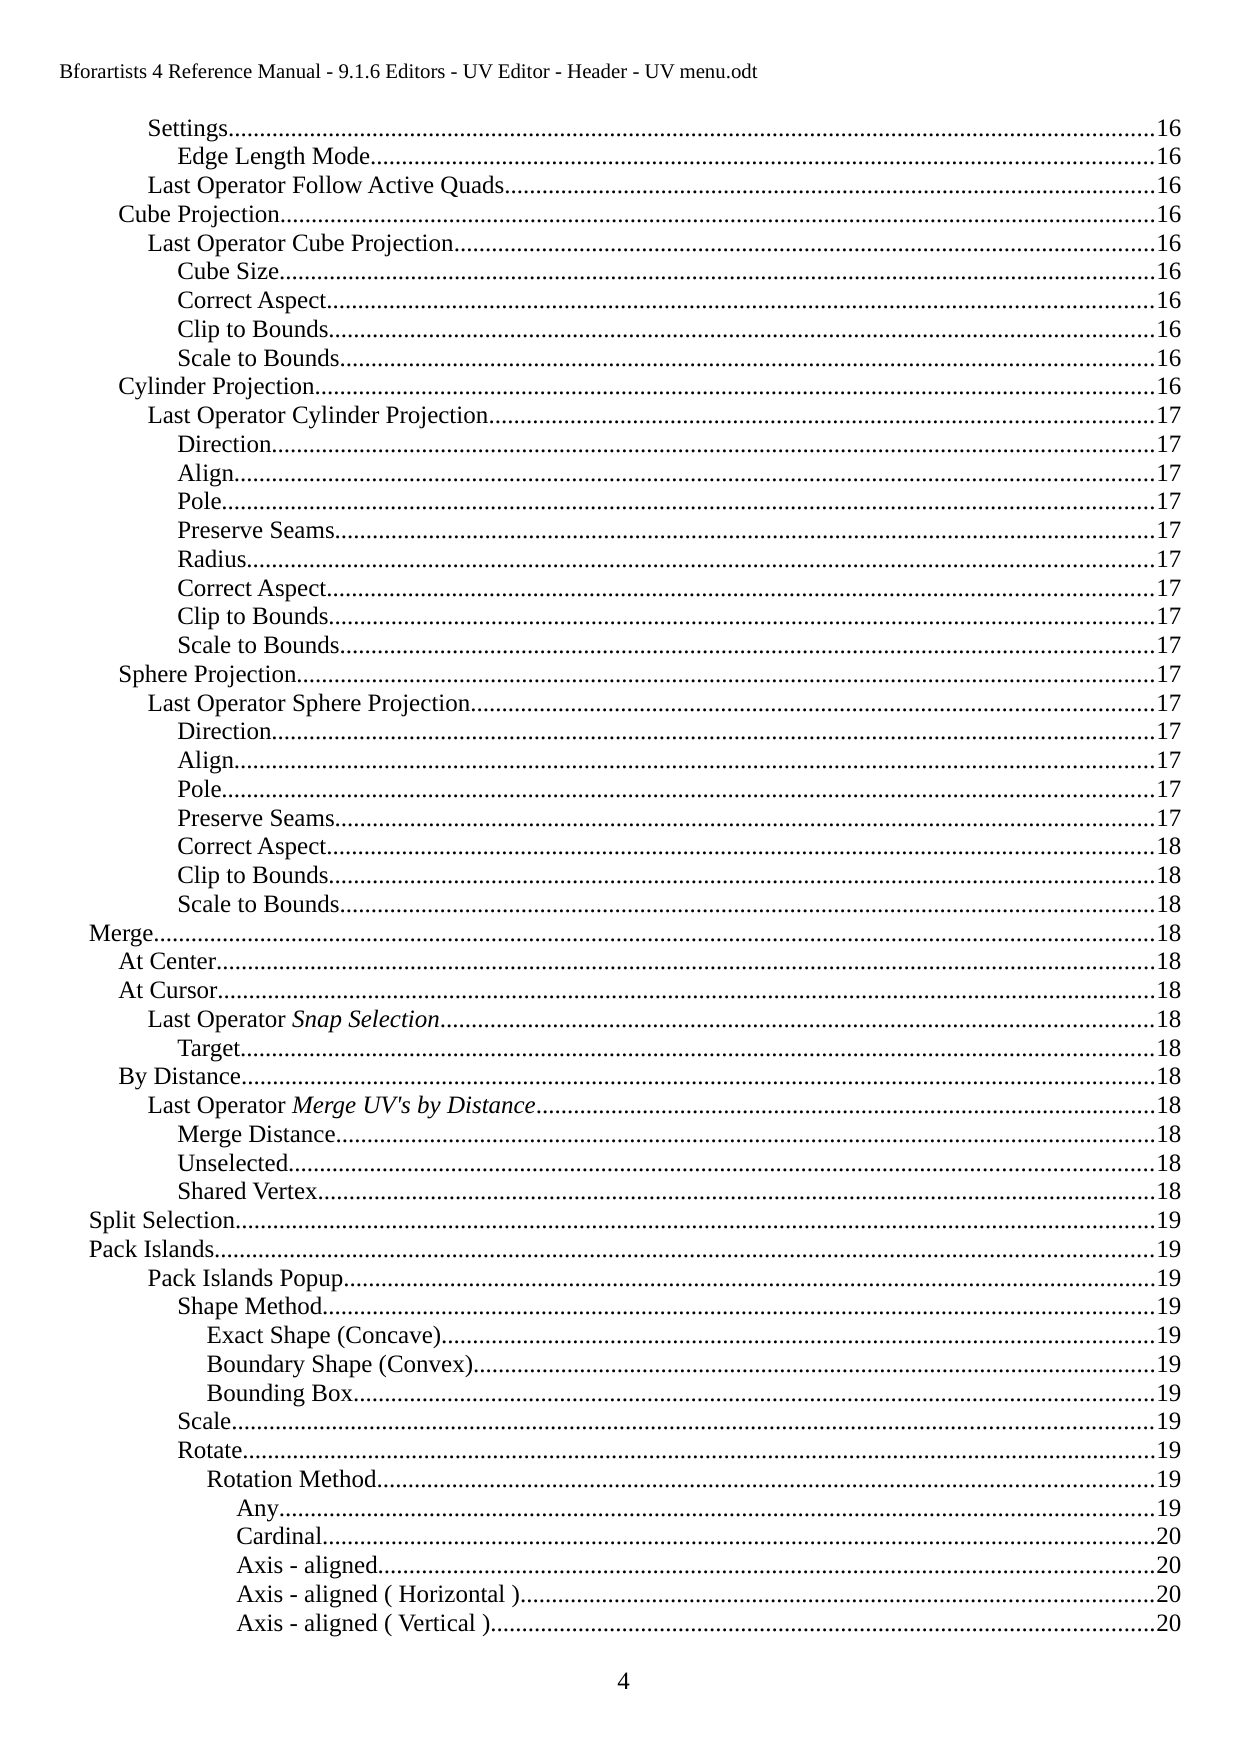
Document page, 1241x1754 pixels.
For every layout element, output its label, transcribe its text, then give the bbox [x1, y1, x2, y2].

text Edge Length Mode 16 [177, 141, 1181, 170]
text Direction 17 [177, 429, 1181, 458]
text Boundary Shape (Convex) 19 [206, 1349, 1181, 1378]
text Correct Aspect 18 [177, 831, 1181, 860]
text Merge 18 [88, 918, 1181, 946]
text Rotate 19 [177, 1435, 1181, 1464]
text Bounding Box 19 [206, 1378, 1181, 1406]
text Pack Islands Popup 19 [147, 1263, 1181, 1291]
text Cylinder Projection 16 [118, 371, 1181, 400]
text Pack Islands 19 [88, 1234, 1181, 1263]
text Cardinal 20 [236, 1521, 1181, 1550]
text Clip to Bounds 18 [177, 860, 1181, 889]
text Scale 19 [177, 1406, 1181, 1435]
text Radius 17 [177, 544, 1181, 573]
text Exact Shape (Concave) 19 [206, 1320, 1181, 1349]
text Split Selection 19 [88, 1205, 1181, 1234]
text Scale to Bounds 17 [177, 630, 1181, 659]
text Axis - aligned ( Vertical ) 20 [236, 1608, 1181, 1636]
text Preserve Seams 17 [177, 515, 1181, 544]
text Direction 17 [177, 716, 1181, 745]
text Last Operator Snap Selection 18 [147, 1004, 1181, 1033]
text Cube Size 16 [177, 256, 1181, 285]
text Merge Distance 18 [177, 1119, 1181, 1148]
text Last Operator Sphere Projection 17 [147, 688, 1181, 716]
text Scale to Bounds 16 [177, 343, 1181, 371]
text Correct Aspect 17 [177, 573, 1181, 601]
text Align 17 [177, 745, 1181, 774]
text By Distance 18 [118, 1061, 1181, 1090]
text Shape Method 19 [177, 1291, 1181, 1320]
text Correct Aspect 16 [177, 285, 1181, 314]
text At Center 18 [118, 946, 1181, 975]
text Last Operator Merge UV's by Distance 18 [147, 1090, 1181, 1119]
text Target 18 [177, 1033, 1181, 1061]
text Any 19 [236, 1493, 1181, 1521]
text Sphere Projection 17 [118, 659, 1181, 688]
text Settings 16 [147, 113, 1181, 141]
text At Cursor 18 [118, 975, 1181, 1004]
text Last Operator Cube Projection 16 [147, 228, 1181, 256]
text Clip to Bounds 17 [177, 601, 1181, 630]
text Clip to Bounds 16 [177, 314, 1181, 343]
text Pole 17 [177, 774, 1181, 803]
text Axis - aligned ( Horizontal ) 20 [236, 1579, 1181, 1608]
text Unselected 18 [177, 1148, 1181, 1176]
text Last Operator Cylinder Projection 17 [147, 400, 1181, 429]
text Rotation Method 19 [206, 1464, 1181, 1493]
text Axis - aligned 20 [236, 1550, 1181, 1579]
text Preserve Seams 17 [177, 803, 1181, 831]
text Cube Projection 16 [118, 199, 1181, 228]
text Last Operator Follow Active Quads 16 [147, 170, 1181, 199]
text Pole 17 [177, 486, 1181, 515]
text Align 17 [177, 458, 1181, 486]
text Scale to Bounds 18 [177, 889, 1181, 918]
text Shared Vertex 18 [177, 1176, 1181, 1205]
